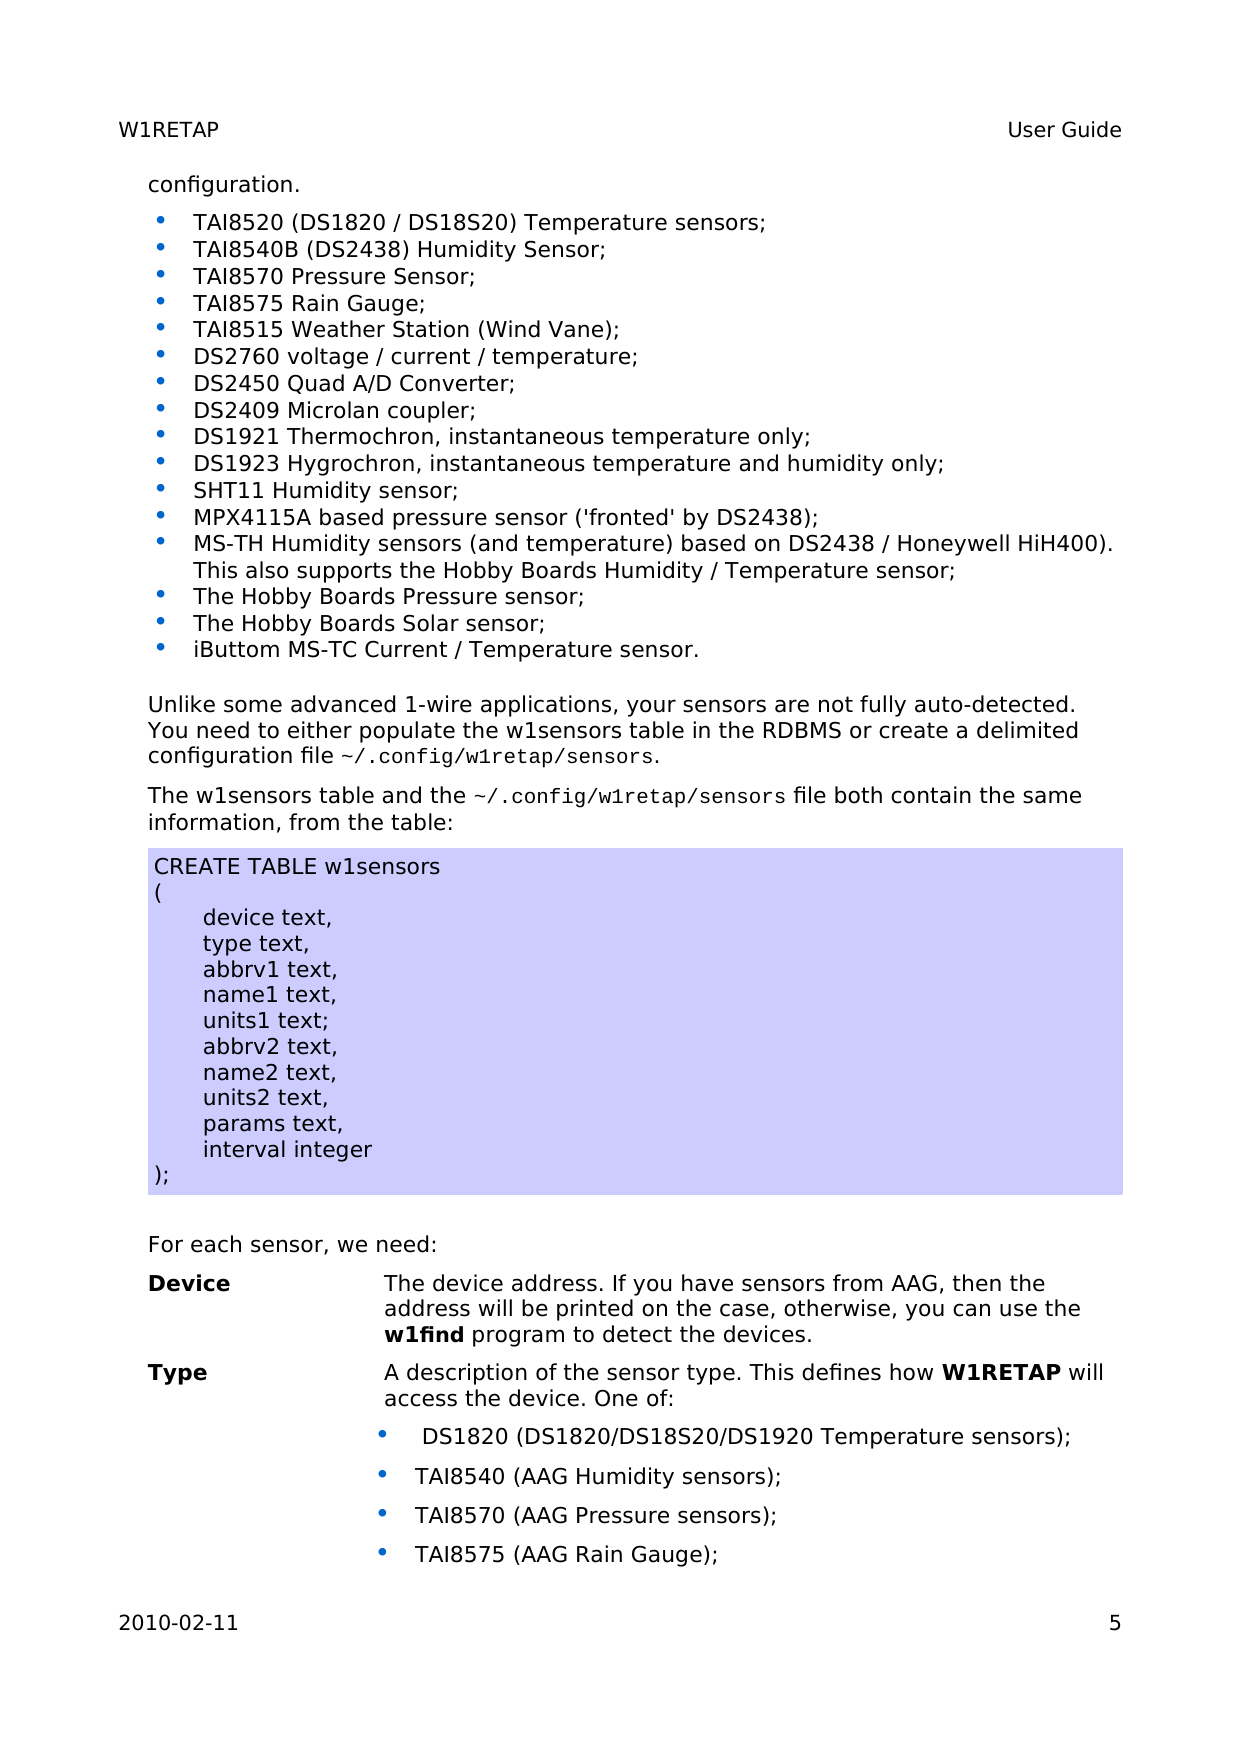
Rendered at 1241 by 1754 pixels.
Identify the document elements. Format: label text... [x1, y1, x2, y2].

list DS2450 Quad A/D Converter; [156, 371, 1122, 397]
list DS2760 voltage / current / temperature; [156, 344, 1122, 371]
text interval integer [149, 1131, 1122, 1156]
list Type A description of the sensor type. This defines how W1RETAP will access the device. One of: [148, 1360, 1122, 1412]
list DS2409 Microlan coupler; [156, 397, 1122, 424]
list MS-TH Humidity sensors (and temperature) based on DS2438 / Honeywell HiH400). This also supports the Hobby Boards Humidity / Temperature sensor; [156, 531, 1122, 584]
list DS1923 Hygrochron, instantaneous temperature and humidity only; [156, 451, 1122, 478]
text Unlike some advanced 1-wire applications, your sensors are not fully auto-detected. You need to either populate the w1sensors table in the RDBMS or create a delimited configuration file ~/.config/w1retap/sensors. [148, 692, 1122, 770]
list DS1921 Thermochron, instantaneous temperature only; [156, 424, 1122, 451]
text ); [149, 1156, 1122, 1194]
text For each sensor, we need: [148, 1232, 1122, 1258]
list TAI8540 (AAG Humidity sensors); [377, 1463, 1122, 1490]
list iButtom MS-TC Current / Temperature sensor. [156, 637, 1122, 664]
list TAI8520 (DS1820 / DS18S20) Temperature sensors; [156, 210, 1122, 237]
list TAI8570 Pressure Sensor; [156, 264, 1122, 290]
list DS1820 (DS1820/DS18S20/DS1920 Temperature sensors); [377, 1424, 1122, 1451]
list The Hobby Boards Pressure sensor; [156, 584, 1122, 611]
text units1 text; abbrv2 text, name2 text, units2 text, params text, [149, 1002, 1122, 1131]
list TAI8570 (AAG Pressure sensors); [377, 1503, 1122, 1529]
text The w1sensors table and the ~/.config/w1retap/sensors file both contain the same information, from the table: [148, 783, 1122, 835]
text CREATE TABLE w1sensors ( device text, type text, abbrv1 text, name1 text, [149, 849, 1122, 1002]
list The Hobby Boards Solar sensor; [156, 611, 1122, 637]
list Device The device address. If you have sensors from AAG, then the address will be printed on the case, otherwise, you can use the w1find program to detect the devices. [148, 1271, 1122, 1348]
list MPX4115A based pressure sensor ('fronted' by DS2438); [156, 504, 1122, 531]
text configuration. [148, 172, 1122, 198]
list TAI8575 (AAG Rain Gauge); [377, 1542, 1122, 1569]
list TAI8540B (DS2438) Humidity Sensor; [156, 237, 1122, 264]
list TAI8515 Weather Station (Wind Vane); [156, 317, 1122, 344]
list TAI8575 Rain Gauge; [156, 290, 1122, 317]
list SHT11 Humidity sensor; [156, 478, 1122, 504]
